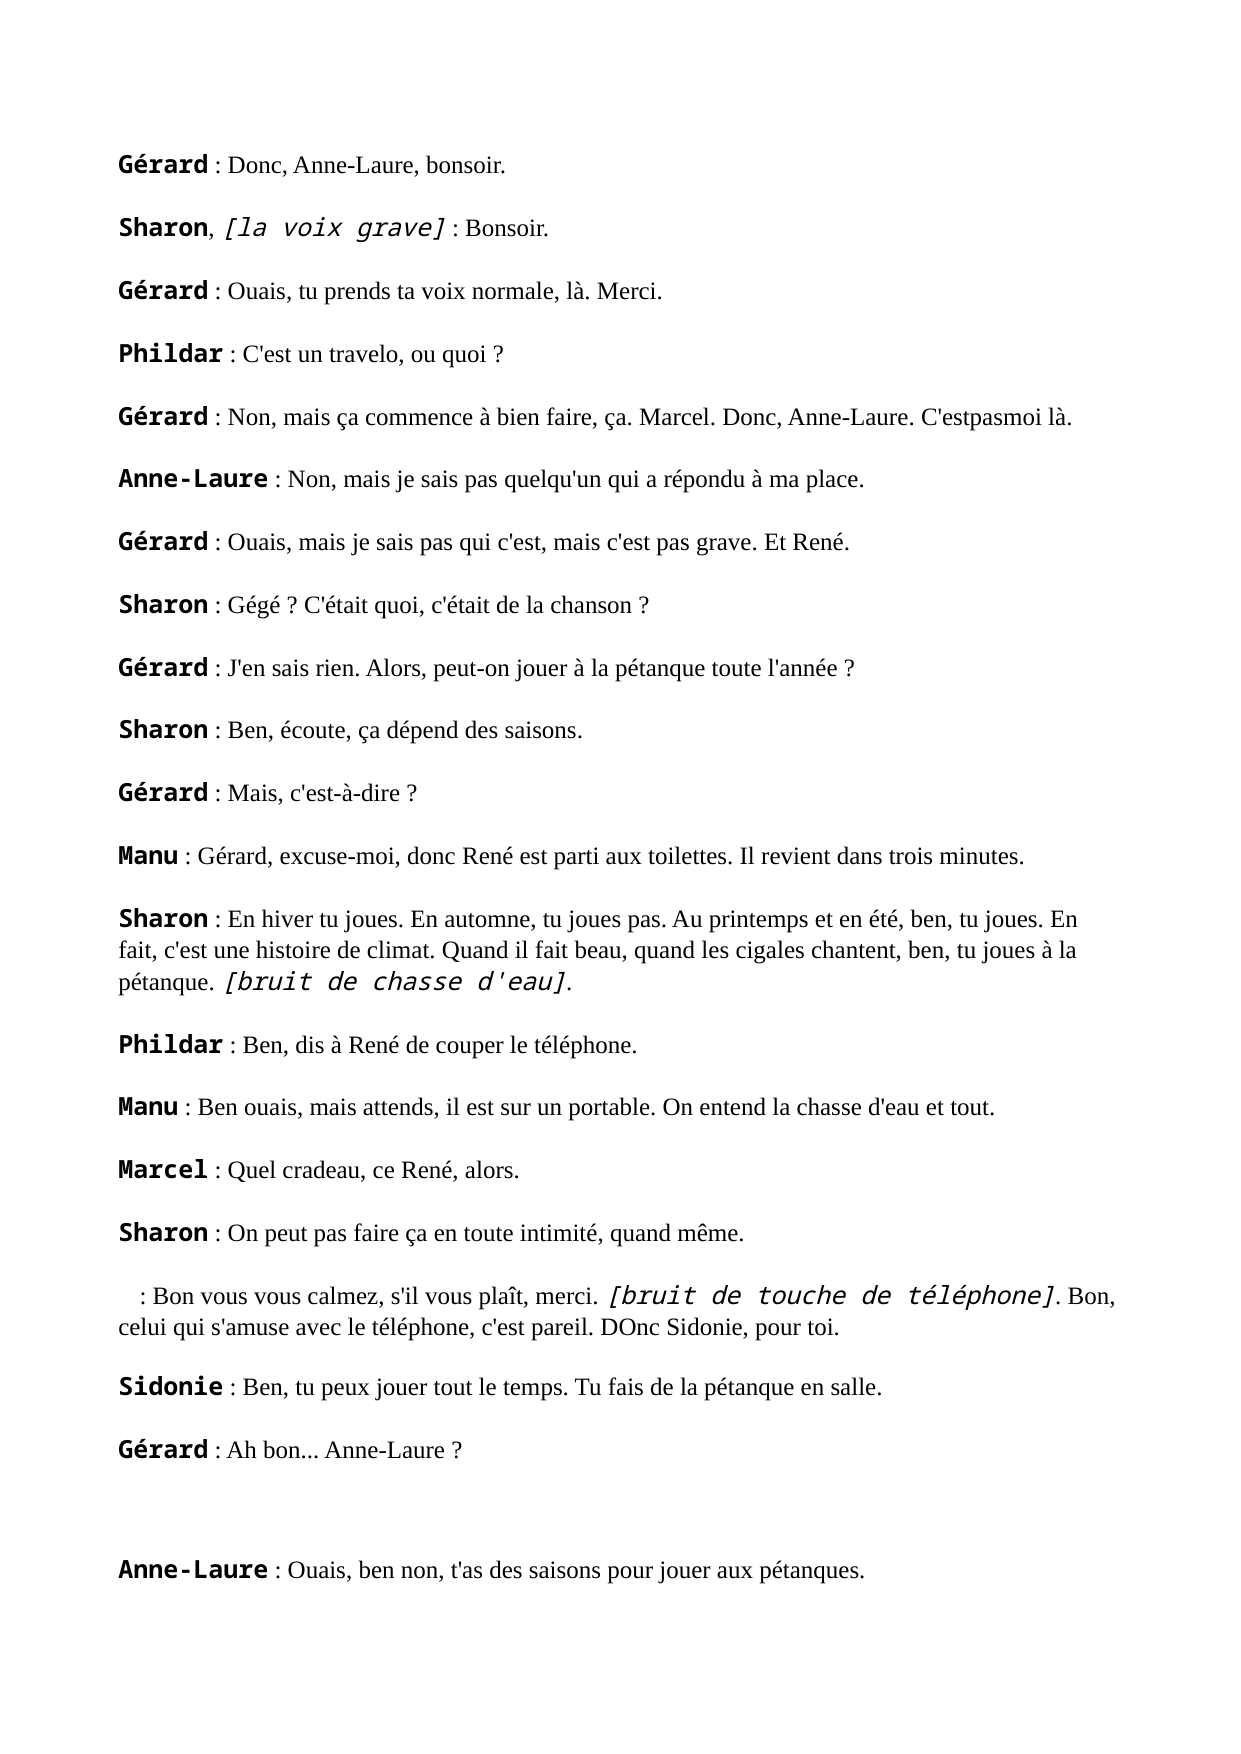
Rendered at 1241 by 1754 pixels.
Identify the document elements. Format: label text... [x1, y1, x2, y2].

text Sharon : En hiver tu joues. En automne, tu joues pas. Au printemps et en été, ben, tu joues. En fait, c'est une histoire de climat. Quand il fait beau, quand les cigales chantent, ben, tu joues à la pétanque. [bruit de chasse d'eau]. [118, 901, 1122, 997]
text Sharon, [la voix grave] : Bonsoir. [118, 210, 1122, 244]
text Sharon : Ben, écoute, ça dépend des saisons. [118, 712, 1122, 746]
text Phildar : Ben, dis à René de couper le téléphone. [118, 1026, 1122, 1060]
text Gérard : Mais, c'est-à-dire ? [118, 775, 1122, 809]
text : Bon vous vous calmez, s'il vous plaît, merci. [bruit de touche de téléphone]. Bon, celui qui s'amuse avec le téléphone, c'est pareil. DOnc Sidonie, pour toi. [118, 1277, 1122, 1340]
text Gérard : Ouais, tu prends ta voix normale, là. Merci. [118, 272, 1122, 307]
text Gérard : Non, mais ça commence à bien faire, ça. Marcel. Donc, Anne-Laure. C'estpasmoi là. [118, 398, 1122, 432]
text Marcel : Quel cradeau, ce René, alors. [118, 1152, 1122, 1186]
text Manu : Ben ouais, mais attends, il est sur un portable. On entend la chasse d'eau et tout. [118, 1089, 1122, 1123]
text Phildar : C'est un travelo, ou quoi ? [118, 335, 1122, 369]
text Sidonie : Ben, tu peux jouer tout le temps. Tu fais de la pétanque en salle. [118, 1369, 1122, 1403]
text Gérard : J'en sais rien. Alors, peut-on jouer à la pétanque toute l'année ? [118, 649, 1122, 683]
text Gérard : Donc, Anne-Laure, bonsoir. [118, 147, 1122, 181]
text Gérard : Ah bon... Anne-Laure ? [118, 1432, 1122, 1466]
text Gérard : Ouais, mais je sais pas qui c'est, mais c'est pas grave. Et René. [118, 524, 1122, 558]
text Anne-Laure : Ouais, ben non, t'as des saisons pour jouer aux pétanques. [118, 1552, 1122, 1586]
text Sharon : Gégé ? C'était quoi, c'était de la chanson ? [118, 587, 1122, 621]
text Anne-Laure : Non, mais je sais pas quelqu'un qui a répondu à ma place. [118, 461, 1122, 495]
text Sharon : On peut pas faire ça en toute intimité, quand même. [118, 1215, 1122, 1249]
text Manu : Gérard, excuse-moi, donc René est parti aux toilettes. Il revient dans trois minutes. [118, 838, 1122, 872]
